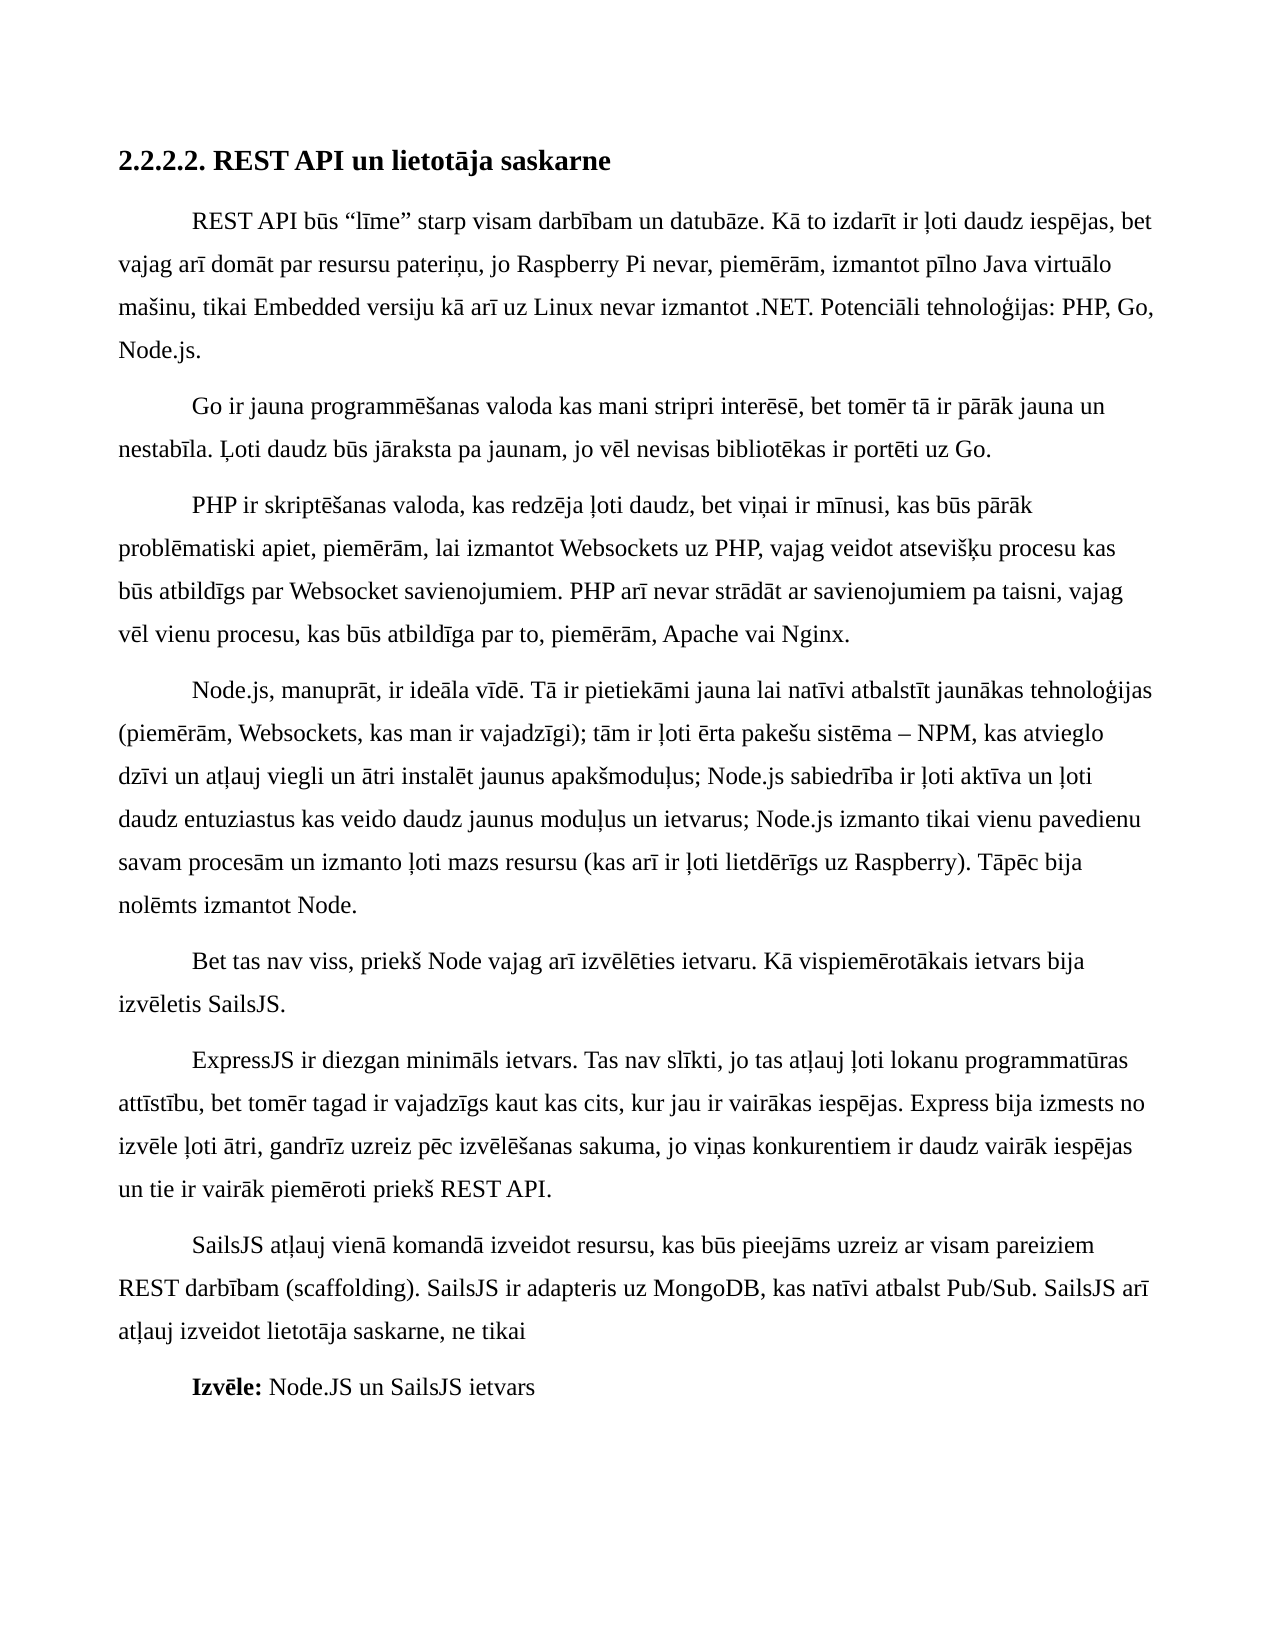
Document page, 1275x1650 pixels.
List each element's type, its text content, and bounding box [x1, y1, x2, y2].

text ExpressJS ir diezgan minimāls ietvars. Tas nav slīkti, jo tas atļauj ļoti lokanu programmatūras attīstību, bet tomēr tagad ir vajadzīgs kaut kas cits, kur jau ir vairākas iespējas. Express bija izmests no izvēle ļoti ātri, gandrīz uzreiz pēc izvēlēšanas sakuma, jo viņas konkurentiem ir daudz vairāk iespējas un tie ir vairāk piemēroti priekš REST API. [118, 1045, 1157, 1203]
text PHP ir skriptēšanas valoda, kas redzēja ļoti daudz, bet viņai ir mīnusi, kas būs pārāk problēmatiski apiet, piemērām, lai izmantot Websockets uz PHP, vajag veidot atsevišķu procesu kas būs atbildīgs par Websocket savienojumiem. PHP arī nevar strādāt ar savienojumiem pa taisni, vajag vēl vienu procesu, kas būs atbildīga par to, piemērām, Apache vai Nginx. [118, 490, 1157, 648]
text REST API būs “līme” starp visam darbībam un datubāze. Kā to izdarīt ir ļoti daudz iespējas, bet vajag arī domāt par resursu pateriņu, jo Raspberry Pi nevar, piemērām, izmantot pīlno Java virtuālo mašinu, tikai Embedded versiju kā arī uz Linux nevar izmantot .NET. Potenciāli tehnoloģijas: PHP, Go, Node.js. [118, 206, 1157, 364]
text Bet tas nav viss, priekš Node vajag arī izvēlēties ietvaru. Kā vispiemērotākais ietvars bija izvēletis SailsJS. [118, 946, 1157, 1018]
subtitle 2.2.2.2. REST API un lietotāja saskarne [118, 143, 1157, 177]
text Node.js, manuprāt, ir ideāla vīdē. Tā ir pietiekāmi jauna lai natīvi atbalstīt jaunākas tehnoloģijas (piemērām, Websockets, kas man ir vajadzīgi); tām ir ļoti ērta pakešu sistēma – NPM, kas atvieglo dzīvi un atļauj viegli un ātri instalēt jaunus apakšmoduļus; Node.js sabiedrība ir ļoti aktīva un ļoti daudz entuziastus kas veido daudz jaunus moduļus un ietvarus; Node.js izmanto tikai vienu pavedienu savam procesām un izmanto ļoti mazs resursu (kas arī ir ļoti lietdērīgs uz Raspberry). Tāpēc bija nolēmts izmantot Node. [118, 675, 1157, 919]
text Go ir jauna programmēšanas valoda kas mani stripri interēsē, bet tomēr tā ir pārāk jauna un nestabīla. Ļoti daudz būs jāraksta pa jaunam, jo vēl nevisas bibliotēkas ir portēti uz Go. [118, 391, 1157, 463]
text Izvēle: Node.JS un SailsJS ietvars [118, 1372, 1157, 1400]
text SailsJS atļauj vienā komandā izveidot resursu, kas būs pieejāms uzreiz ar visam pareiziem REST darbībam (scaffolding). SailsJS ir adapteris uz MongoDB, kas natīvi atbalst Pub/Sub. SailsJS arī atļauj izveidot lietotāja saskarne, ne tikai [118, 1230, 1157, 1345]
